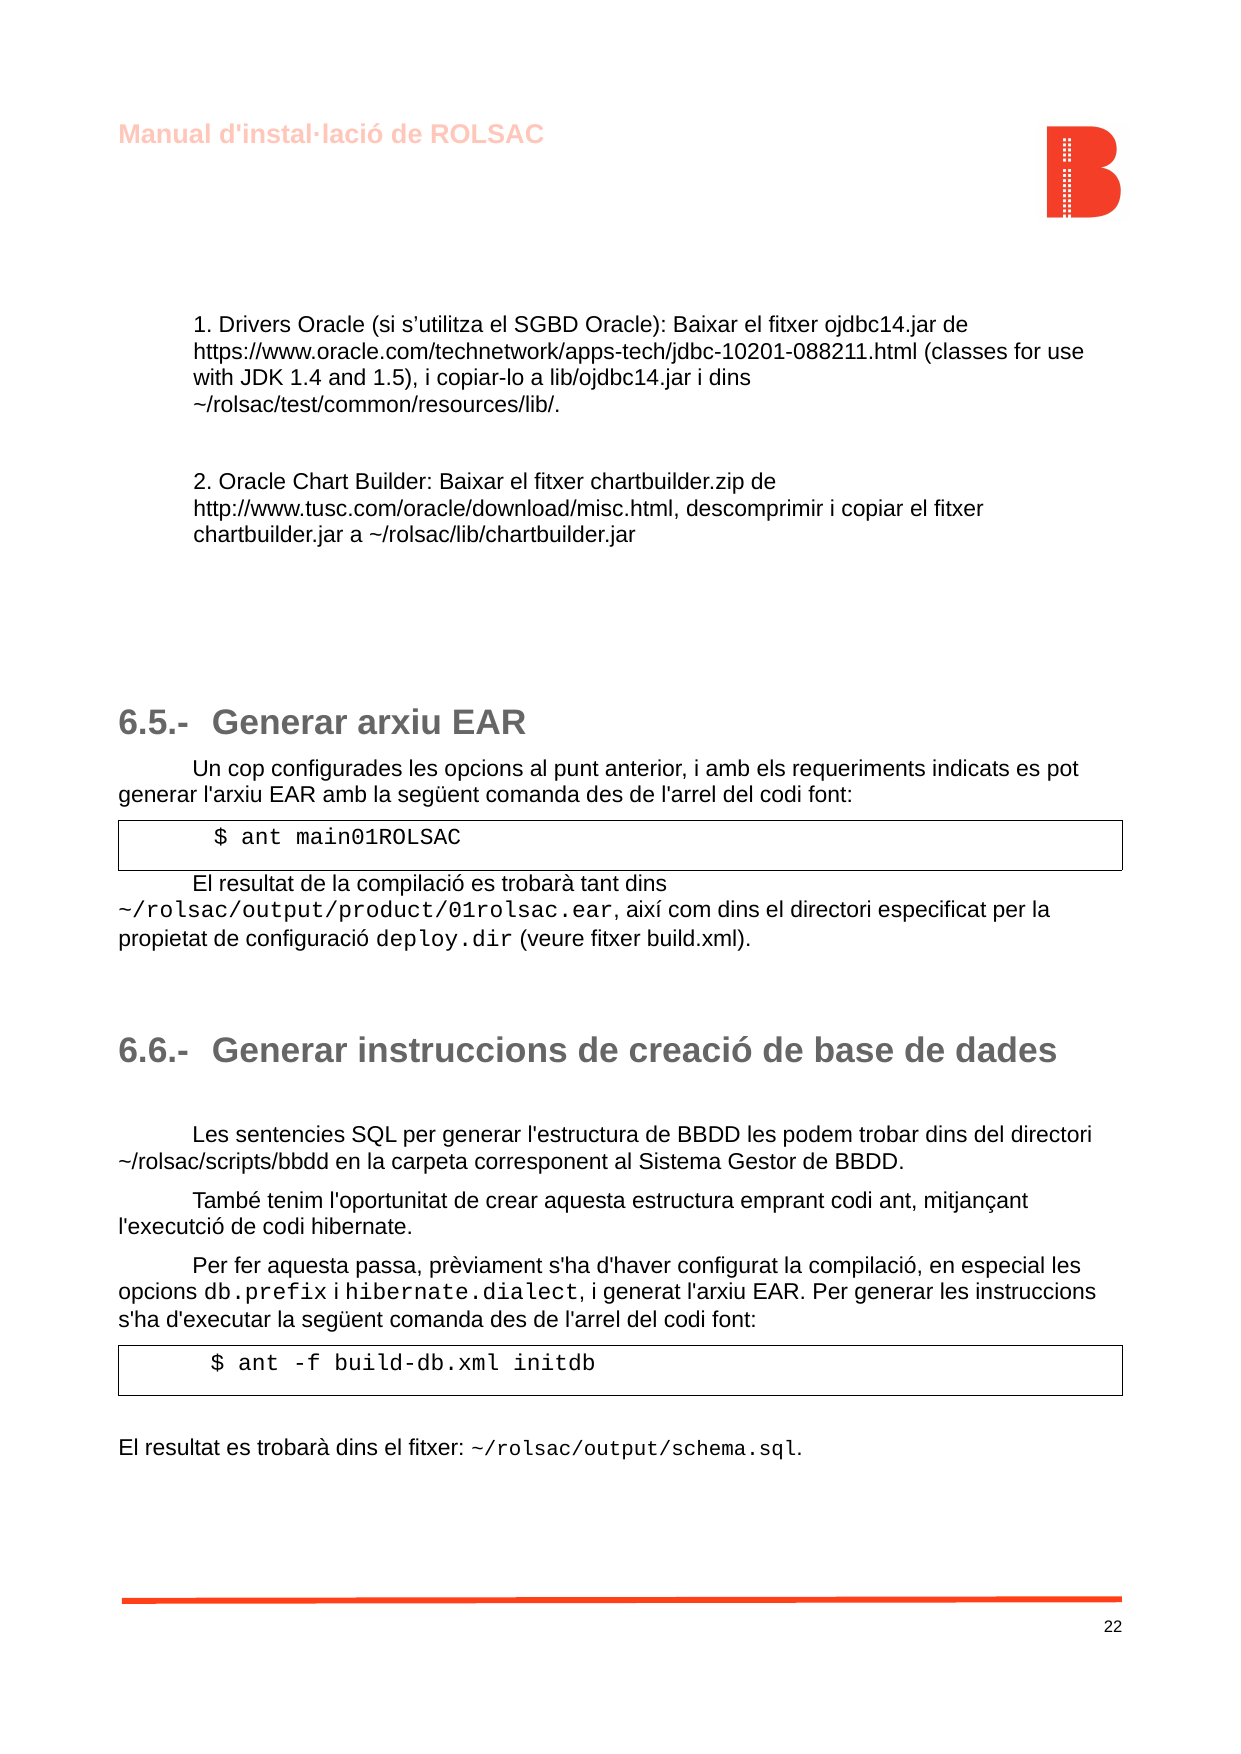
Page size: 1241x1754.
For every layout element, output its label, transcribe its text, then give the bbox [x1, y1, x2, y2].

text El resultat de la compilació es trobarà tant dins ~/rolsac/output/product/01rolsac.ear, així com dins el directori especificat per la propietat de configuració deploy.dir (veure fitxer build.xml). [118, 871, 1122, 953]
text Per fer aquesta passa, prèviament s'ha d'haver configurat la compilació, en especial les opcions db.prefix i hibernate.dialect, i generat l'arxiu EAR. Per generar les instruccions s'ha d'executar la següent comanda des de l'arrel del codi font: [118, 1252, 1122, 1333]
table_header $ ant -f build-db.xml initdb [119, 1346, 1122, 1395]
text El resultat es trobarà dins el fitxer: ~/rolsac/output/schema.sql. [118, 1434, 1122, 1462]
subtitle Generar instruccions de creació de base de dades [118, 1029, 1122, 1070]
text També tenim l'oportunitat de crear aquesta estructura emprant codi ant, mitjançant l'executció de codi hibernate. [118, 1187, 1122, 1239]
picture [1036, 124, 1130, 221]
list 2. Oracle Chart Builder: Baixar el fitxer chartbuilder.zip de http://www.tusc.com/oracle/download/misc.html, descomprimir i copiar el fitxer chartbuilder.jar a ~/rolsac/lib/chartbuilder.jar [156, 468, 1122, 547]
text Les sentencies SQL per generar l'estructura de BBDD les podem trobar dins del directori ~/rolsac/scripts/bbdd en la carpeta corresponent al Sistema Gestor de BBDD. [118, 1121, 1122, 1174]
subtitle Generar arxiu EAR [118, 701, 1122, 742]
table_header $ ant main01ROLSAC [119, 821, 1122, 870]
text Un cop configurades les opcions al punt anterior, i amb els requeriments indicats es pot generar l'arxiu EAR amb la següent comanda des de l'arrel del codi font: [118, 754, 1122, 807]
list 1. Drivers Oracle (si s’utilitza el SGBD Oracle): Baixar el fitxer ojdbc14.jar de https://www.oracle.com/technetwork/apps-tech/jdbc-10201-088211.html (classes for use with JDK 1.4 and 1.5), i copiar-lo a lib/ojdbc14.jar i dins ~/rolsac/test/common/resources/lib/. [156, 311, 1122, 417]
